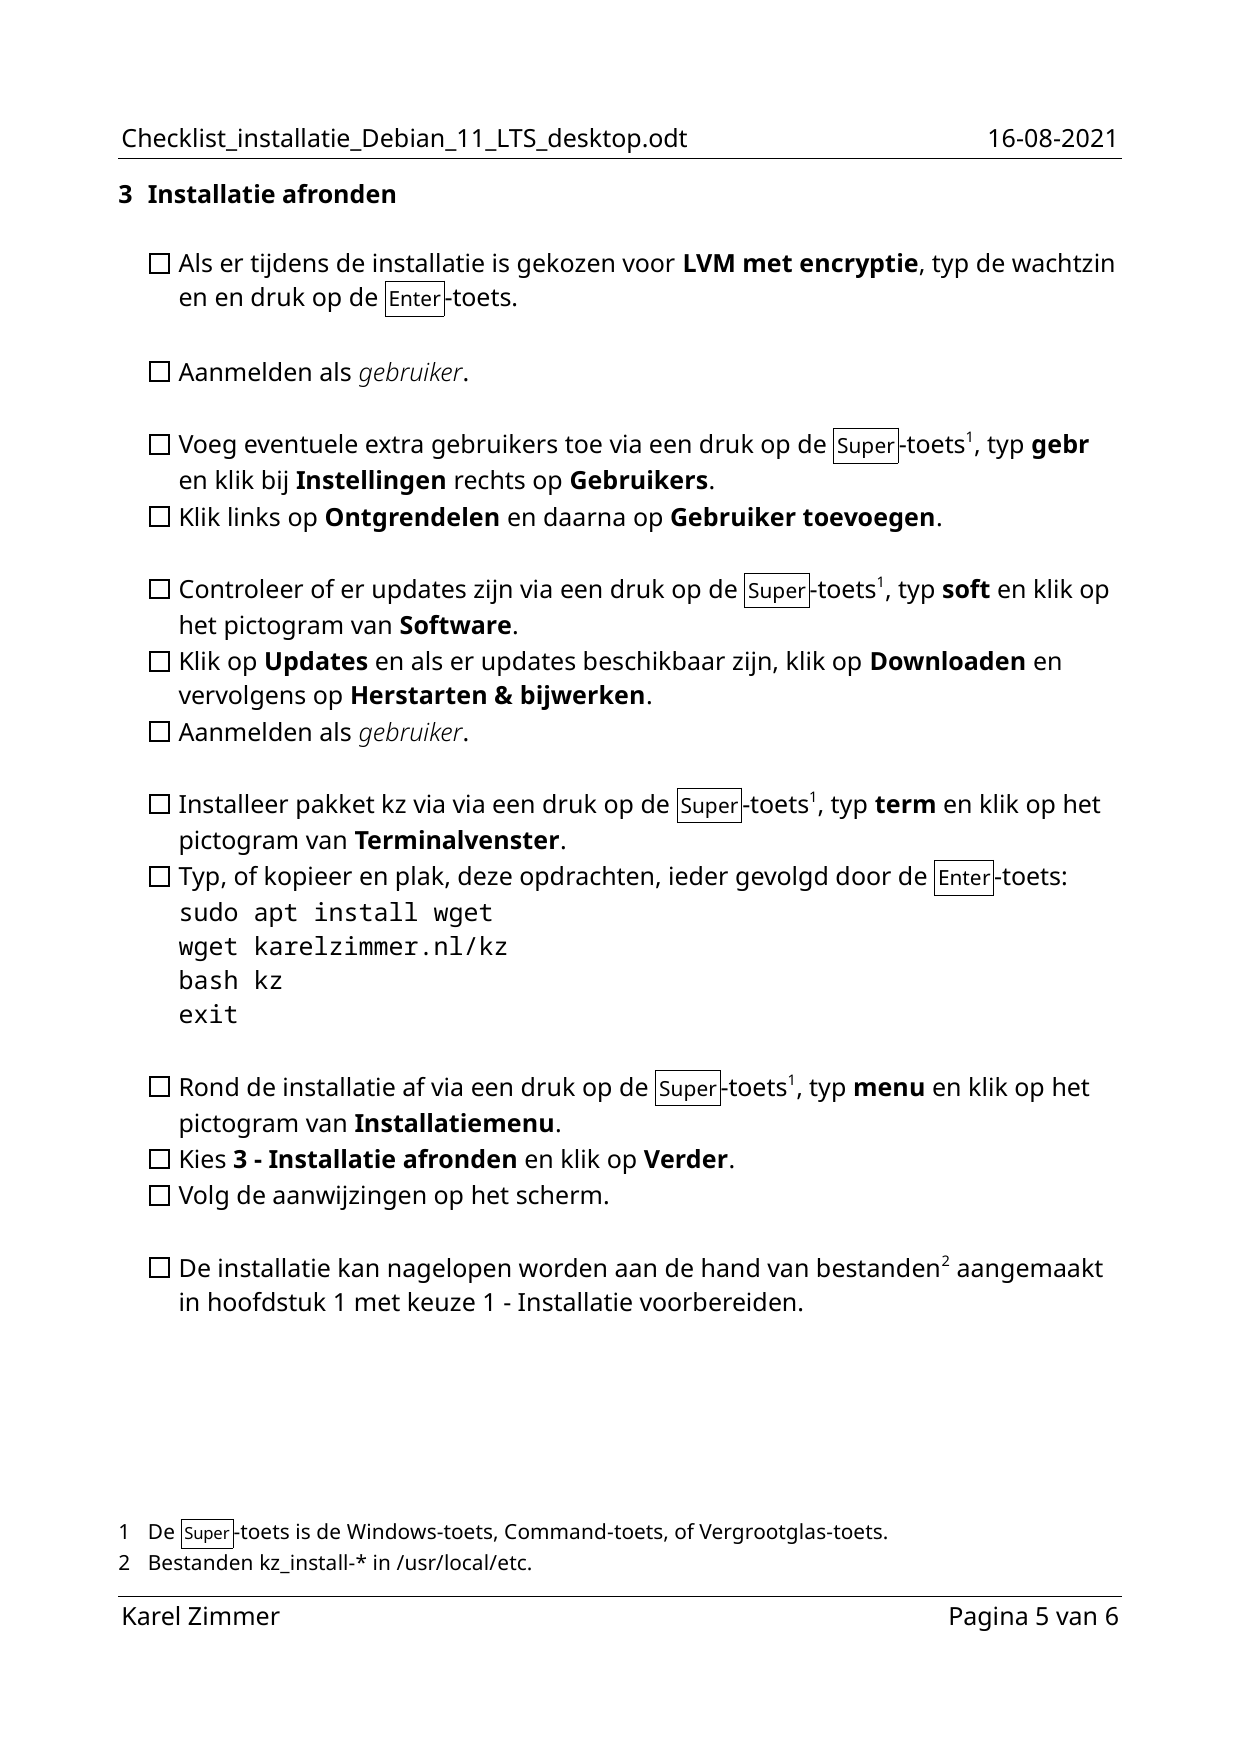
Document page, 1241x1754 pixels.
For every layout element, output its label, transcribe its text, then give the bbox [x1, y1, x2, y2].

table_cell [177, 390, 1121, 426]
table_cell [141, 1141, 177, 1177]
table_cell [141, 354, 177, 390]
table_header Als er tijdens de installatie is gekozen voor LVM met encryptie, typ de wachtzin en en druk op de Enter-toets. [177, 245, 1121, 317]
table_cell [177, 317, 1121, 353]
table_cell [141, 643, 177, 713]
table_cell Controleer of er updates zijn via een druk op de Super-toets1, typ soft en klik op het pictogram van Software. [177, 571, 1121, 643]
table_cell [141, 713, 177, 749]
list Installatie afronden [118, 177, 1122, 211]
table_cell Installeer pakket kz via via een druk op de Super-toets1, typ term en klik op het pictogram van Terminalvenster. [177, 786, 1121, 858]
table_cell Aanmelden als gebruiker. [177, 354, 1121, 390]
table_cell [177, 750, 1121, 786]
table_cell [141, 1069, 177, 1141]
table_cell [141, 571, 177, 643]
table_cell Klik links op Ontgrendelen en daarna op Gebruiker toevoegen. [177, 498, 1121, 534]
table_cell Voeg eventuele extra gebruikers toe via een druk op de Super-toets, typ gebr en klik bij Instellingen rechts op Gebruikers. [177, 426, 1121, 498]
table_cell Rond de installatie af via een druk op de Super-toets1, typ menu en klik op het pictogram van Installatiemenu. [177, 1069, 1121, 1141]
table_cell [141, 858, 177, 1032]
table_cell Volg de aanwijzingen op het scherm. [177, 1177, 1121, 1213]
table_cell [177, 535, 1121, 571]
table_cell [141, 750, 177, 786]
table_cell [141, 1032, 177, 1068]
table_cell [141, 498, 177, 534]
table_cell [141, 426, 177, 498]
table_header [141, 245, 177, 317]
table_cell [177, 1213, 1121, 1249]
table_cell Typ, of kopieer en plak, deze opdrachten, ieder gevolgd door de Enter-toets: sudo apt install wget wget karelzimmer.nl/kz bash kz exit [177, 858, 1121, 1032]
table_cell De installatie kan nagelopen worden aan de hand van bestanden aangemaakt in hoofdstuk 1 met keuze 1 - Installatie voorbereiden. [177, 1250, 1121, 1320]
table_cell Kies 3 - Installatie afronden en klik op Verder. [177, 1141, 1121, 1177]
table_cell Aanmelden als gebruiker. [177, 713, 1121, 749]
table_cell [141, 1250, 177, 1320]
table_cell [141, 535, 177, 571]
table_cell Klik op Updates en als er updates beschikbaar zijn, klik op Downloaden en vervolgens op Herstarten & bijwerken. [177, 643, 1121, 713]
table_cell [141, 786, 177, 858]
table_cell [141, 1213, 177, 1249]
table_cell [141, 390, 177, 426]
table_cell [141, 317, 177, 353]
table_cell [141, 1177, 177, 1213]
table_cell [177, 1032, 1121, 1068]
